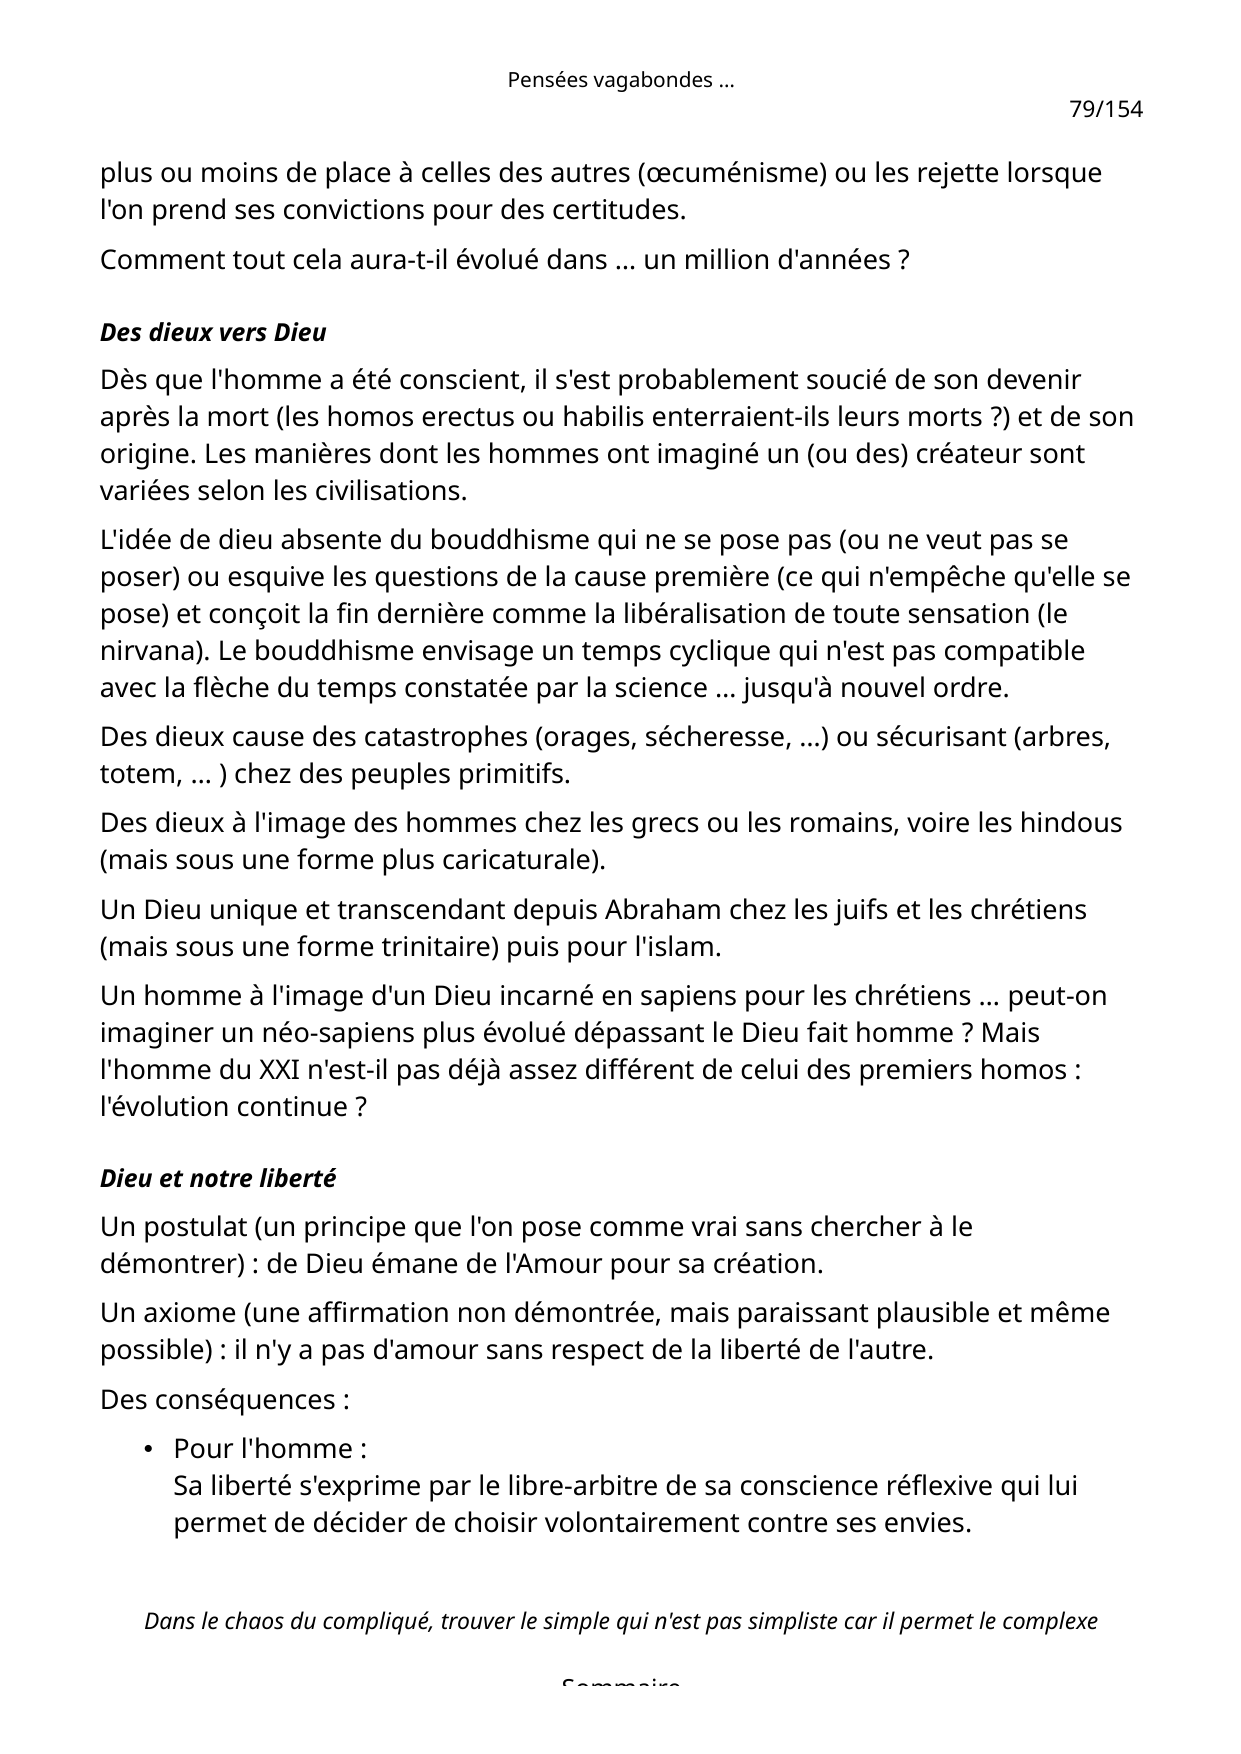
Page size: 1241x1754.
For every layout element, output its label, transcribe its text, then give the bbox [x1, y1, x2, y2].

subtitle Des dieux vers Dieu [99, 314, 1143, 348]
text Des dieux à l'image des hommes chez les grecs ou les romains, voire les hindous (mais sous une forme plus caricaturale). [99, 804, 1143, 878]
list Pour l'homme : Sa liberté s'exprime par le libre-arbitre de sa conscience réflexive qui lui permet de décider de choisir volontairement contre ses envies. [144, 1429, 1143, 1540]
text Un postulat (un principe que l'on pose comme vrai sans chercher à le démontrer) : de Dieu émane de l'Amour pour sa création. [99, 1208, 1084, 1281]
text Un Dieu unique et transcendant depuis Abraham chez les juifs et les chrétiens (mais sous une forme trinitaire) puis pour l'islam. [99, 890, 1143, 964]
subtitle Dieu et notre liberté [99, 1161, 1143, 1195]
text Des conséquences : [99, 1380, 1143, 1417]
text Comment tout cela aura-t-il évolué dans … un million d'années ? [99, 240, 1143, 277]
text Un axiome (une affirmation non démontrée, mais paraissant plausible et même possible) : il n'y a pas d'amour sans respect de la liberté de l'autre. [99, 1294, 1143, 1368]
text Un homme à l'image d'un Dieu incarné en sapiens pour les chrétiens … peut-on imaginer un néo-sapiens plus évolué dépassant le Dieu fait homme ? Mais l'homme du XXI n'est-il pas déjà assez différent de celui des premiers homos : l'évolution continue ? [99, 976, 1143, 1124]
text Dès que l'homme a été conscient, il s'est probablement soucié de son devenir après la mort (les homos erectus ou habilis enterraient-ils leurs morts ?) et de son origine. Les manières dont les hommes ont imaginé un (ou des) créateur sont variées selon les civilisations. [99, 361, 1143, 508]
text Des dieux cause des catastrophes (orages, sécheresse, …) ou sécurisant (arbres, totem, … ) chez des peuples primitifs. [99, 718, 1143, 791]
text L'idée de dieu absente du bouddhisme qui ne se pose pas (ou ne veut pas se poser) ou esquive les questions de la cause première (ce qui n'empêche qu'elle se pose) et conçoit la fin dernière comme la libéralisation de toute sensation (le nirvana). Le bouddhisme envisage un temps cyclique qui n'est pas compatible avec la flèche du temps constatée par la science … jusqu'à nouvel ordre. [99, 521, 1143, 705]
text plus ou moins de place à celles des autres (œcuménisme) ou les rejette lorsque l'on prend ses convictions pour des certitudes. [99, 154, 1143, 228]
